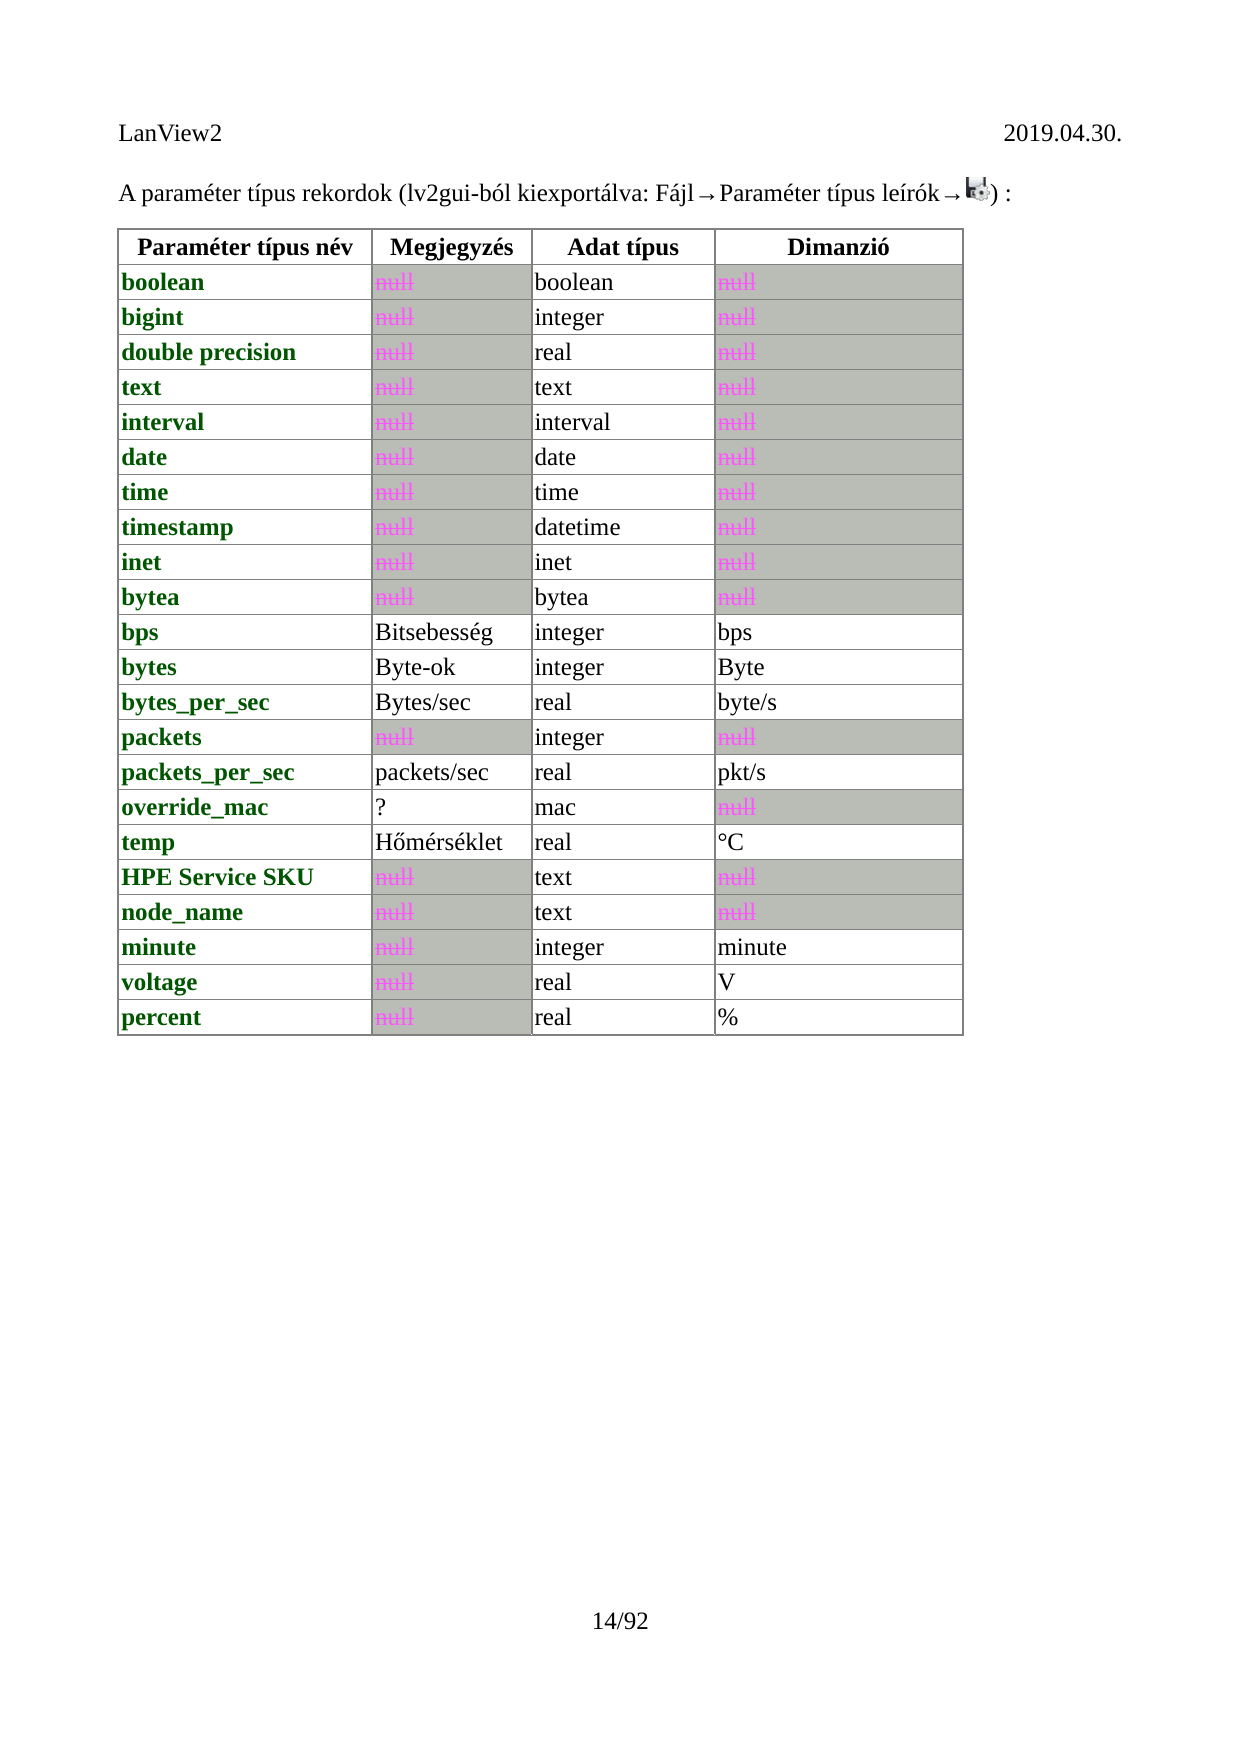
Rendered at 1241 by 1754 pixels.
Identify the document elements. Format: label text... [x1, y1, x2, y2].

table_cell text [119, 370, 371, 404]
table_cell inet [119, 545, 371, 579]
table_cell null [716, 790, 962, 824]
table_cell double precision [119, 335, 371, 369]
table_cell integer [533, 720, 714, 754]
table_cell Byte-ok [373, 650, 531, 684]
table_cell °C [716, 825, 962, 859]
table_cell Byte [716, 650, 962, 684]
table_cell minute [119, 930, 371, 964]
table_cell null [373, 370, 531, 404]
table_cell bytea [533, 580, 714, 614]
table_cell date [119, 440, 371, 474]
table_cell null [716, 265, 962, 299]
table_cell percent [119, 1000, 371, 1034]
table_cell null [373, 580, 531, 614]
table_cell null [716, 895, 962, 929]
table_cell null [716, 720, 962, 754]
table_header Paraméter típus név [119, 230, 371, 264]
table_cell datetime [533, 510, 714, 544]
table_cell packets [119, 720, 371, 754]
table_cell text [533, 370, 714, 404]
table_cell integer [533, 930, 714, 964]
table_cell Bytes/sec [373, 685, 531, 719]
table_cell integer [533, 300, 714, 334]
table_cell null [716, 860, 962, 894]
table_header Dimanzió [716, 230, 962, 264]
table_cell null [373, 895, 531, 929]
table_cell null [373, 965, 531, 999]
table_cell integer [533, 615, 714, 649]
table_cell null [373, 1000, 531, 1034]
table_cell bigint [119, 300, 371, 334]
table_cell temp [119, 825, 371, 859]
table_cell null [716, 370, 962, 404]
table_cell bps [119, 615, 371, 649]
table_cell timestamp [119, 510, 371, 544]
table_cell null [716, 335, 962, 369]
table_cell null [373, 720, 531, 754]
table_cell boolean [119, 265, 371, 299]
table_cell minute [716, 930, 962, 964]
text A paraméter típus rekordok (lv2gui-ból kiexportálva: Fájl→Paraméter típus leírók→) : [118, 177, 1122, 207]
table_cell time [533, 475, 714, 509]
table_cell real [533, 335, 714, 369]
table_cell null [373, 860, 531, 894]
picture [965, 177, 990, 202]
table_cell pkt/s [716, 755, 962, 789]
table_cell % [716, 1000, 962, 1034]
table_cell null [716, 300, 962, 334]
table_cell ? [373, 790, 531, 824]
table_cell null [716, 545, 962, 579]
table_cell packets/sec [373, 755, 531, 789]
table_cell time [119, 475, 371, 509]
table_cell text [533, 860, 714, 894]
table_cell bytes [119, 650, 371, 684]
table_cell null [373, 545, 531, 579]
table_cell null [716, 510, 962, 544]
table_cell node_name [119, 895, 371, 929]
table_cell bps [716, 615, 962, 649]
table_cell null [716, 440, 962, 474]
table_cell real [533, 825, 714, 859]
table_cell override_mac [119, 790, 371, 824]
table_cell date [533, 440, 714, 474]
table_cell null [373, 265, 531, 299]
table_cell text [533, 895, 714, 929]
table_cell null [373, 405, 531, 439]
table_cell null [716, 475, 962, 509]
table_header Adat típus [533, 230, 714, 264]
table_cell mac [533, 790, 714, 824]
table_cell interval [119, 405, 371, 439]
table_cell Bitsebesség [373, 615, 531, 649]
table_cell Hőmérséklet [373, 825, 531, 859]
table_cell real [533, 685, 714, 719]
table_cell null [373, 930, 531, 964]
table_cell null [373, 475, 531, 509]
table_cell null [716, 580, 962, 614]
table_cell inet [533, 545, 714, 579]
table_cell HPE Service SKU [119, 860, 371, 894]
table_cell bytes_per_sec [119, 685, 371, 719]
table_cell null [373, 440, 531, 474]
table_header Megjegyzés [373, 230, 531, 264]
table_cell null [716, 405, 962, 439]
table_cell V [716, 965, 962, 999]
table_cell boolean [533, 265, 714, 299]
table_cell real [533, 965, 714, 999]
table_cell voltage [119, 965, 371, 999]
table_cell real [533, 1000, 714, 1034]
table_cell bytea [119, 580, 371, 614]
table_cell integer [533, 650, 714, 684]
table_cell null [373, 335, 531, 369]
table_cell interval [533, 405, 714, 439]
table_cell byte/s [716, 685, 962, 719]
table_cell packets_per_sec [119, 755, 371, 789]
table_cell null [373, 510, 531, 544]
table_cell null [373, 300, 531, 334]
table_cell real [533, 755, 714, 789]
